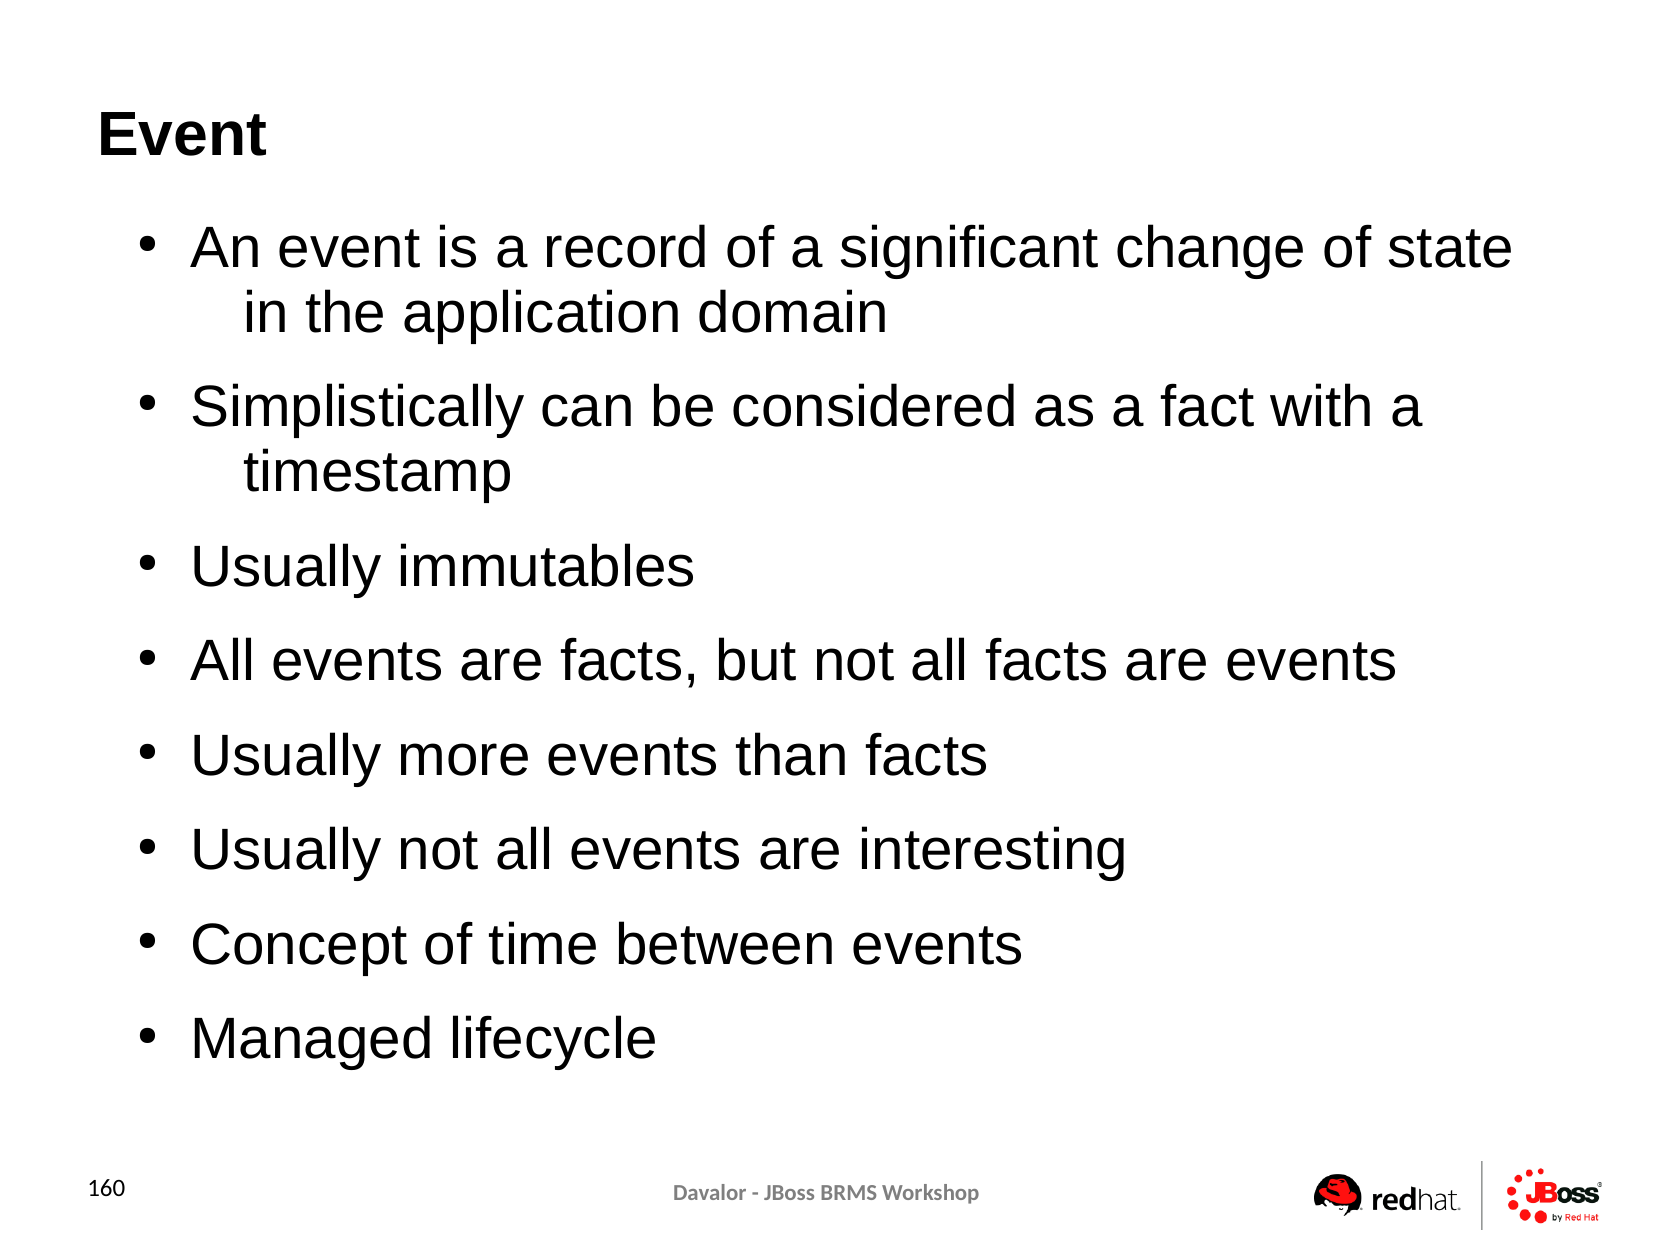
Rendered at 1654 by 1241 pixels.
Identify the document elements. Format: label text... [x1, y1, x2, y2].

title Event [82, 95, 1571, 226]
list An event is a record of a significant change of state in the application domain Simplistically can be considered as a fact with a timestamp Usually immutables All events are facts, but not all facts are events Usually more events than facts Usually not all events are interesting Concept of time between events Managed lifecycle [86, 207, 1576, 1108]
picture [1314, 1161, 1602, 1230]
